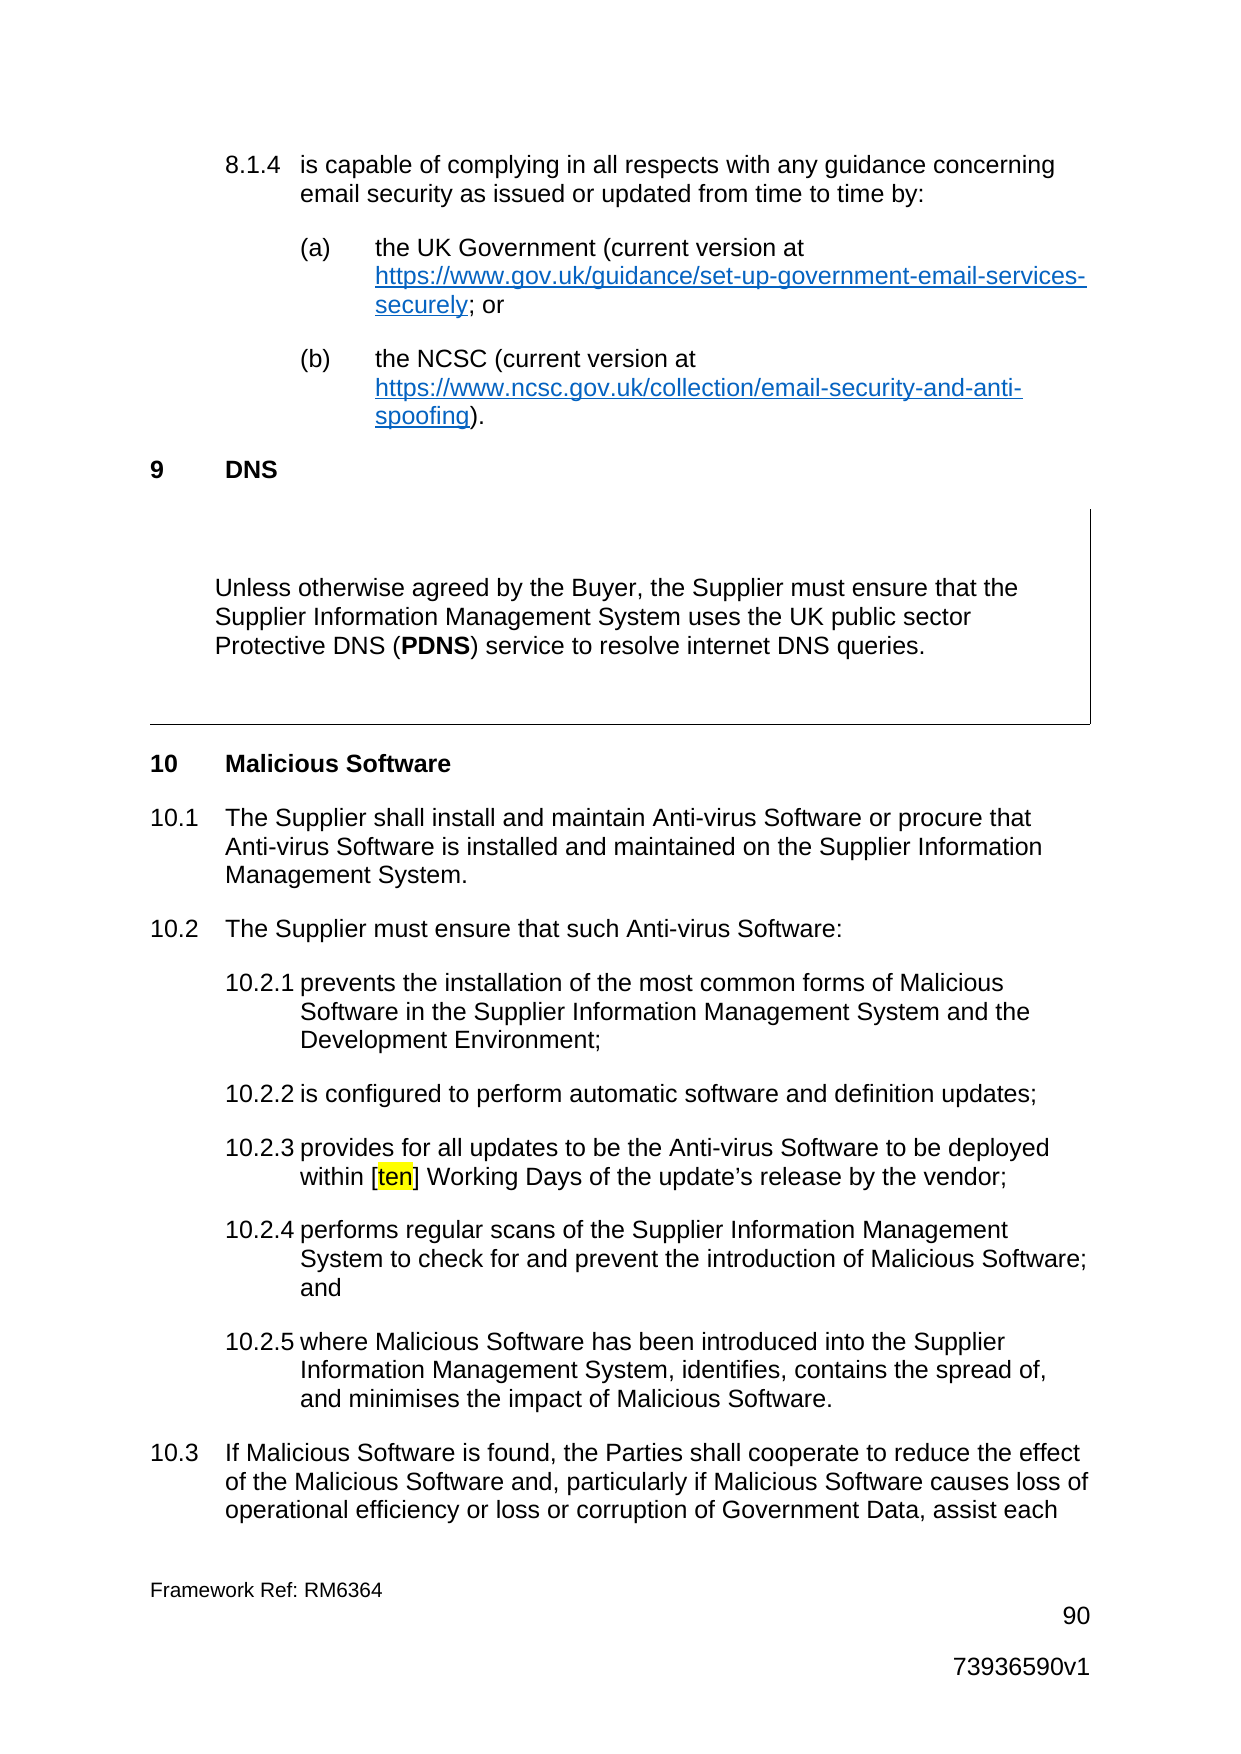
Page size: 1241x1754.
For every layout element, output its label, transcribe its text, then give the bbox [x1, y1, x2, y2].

list where Malicious Software has been introduced into the Supplier Information Management System, identifies, contains the spread of, and minimises the impact of Malicious Software. [225, 1327, 1090, 1413]
list provides for all updates to be the Anti-virus Software to be deployed within [ten] Working Days of the update’s release by the vendor; [225, 1133, 1090, 1190]
list prevents the installation of the most common forms of Malicious Software in the Supplier Information Management System and the Development Environment; [225, 968, 1090, 1054]
list the UK Government (current version at https://www.gov.uk/guidance/set-up-government-email-services-securely; or [300, 232, 1090, 319]
list performs regular scans of the Supplier Information Management System to check for and prevent the introduction of Malicious Software; and [225, 1215, 1090, 1302]
list The Supplier must ensure that such Anti-virus Software: [150, 914, 1090, 943]
list The Supplier shall install and maintain Anti-virus Software or procure that Anti-virus Software is installed and maintained on the Supplier Information Management System. [150, 803, 1090, 889]
list is capable of complying in all respects with any guidance concerning email security as issued or updated from time to time by: [225, 150, 1090, 207]
list If Malicious Software is found, the Parties shall cooperate to reduce the effect of the Malicious Software and, particularly if Malicious Software causes loss of operational efficiency or loss or corruption of Government Data, assist each [150, 1438, 1090, 1524]
list DNS [150, 455, 1090, 484]
list is configured to perform automatic software and definition updates; [225, 1079, 1090, 1108]
subtitle Unless otherwise agreed by the Buyer, the Supplier must ensure that the Supplier Information Management System uses the UK public sector Protective DNS (PDNS) service to resolve internet DNS queries. [150, 509, 1090, 724]
list Malicious Software [150, 749, 1090, 778]
list the NCSC (current version at https://www.ncsc.gov.uk/collection/email-security-and-anti-spoofing). [300, 344, 1090, 430]
